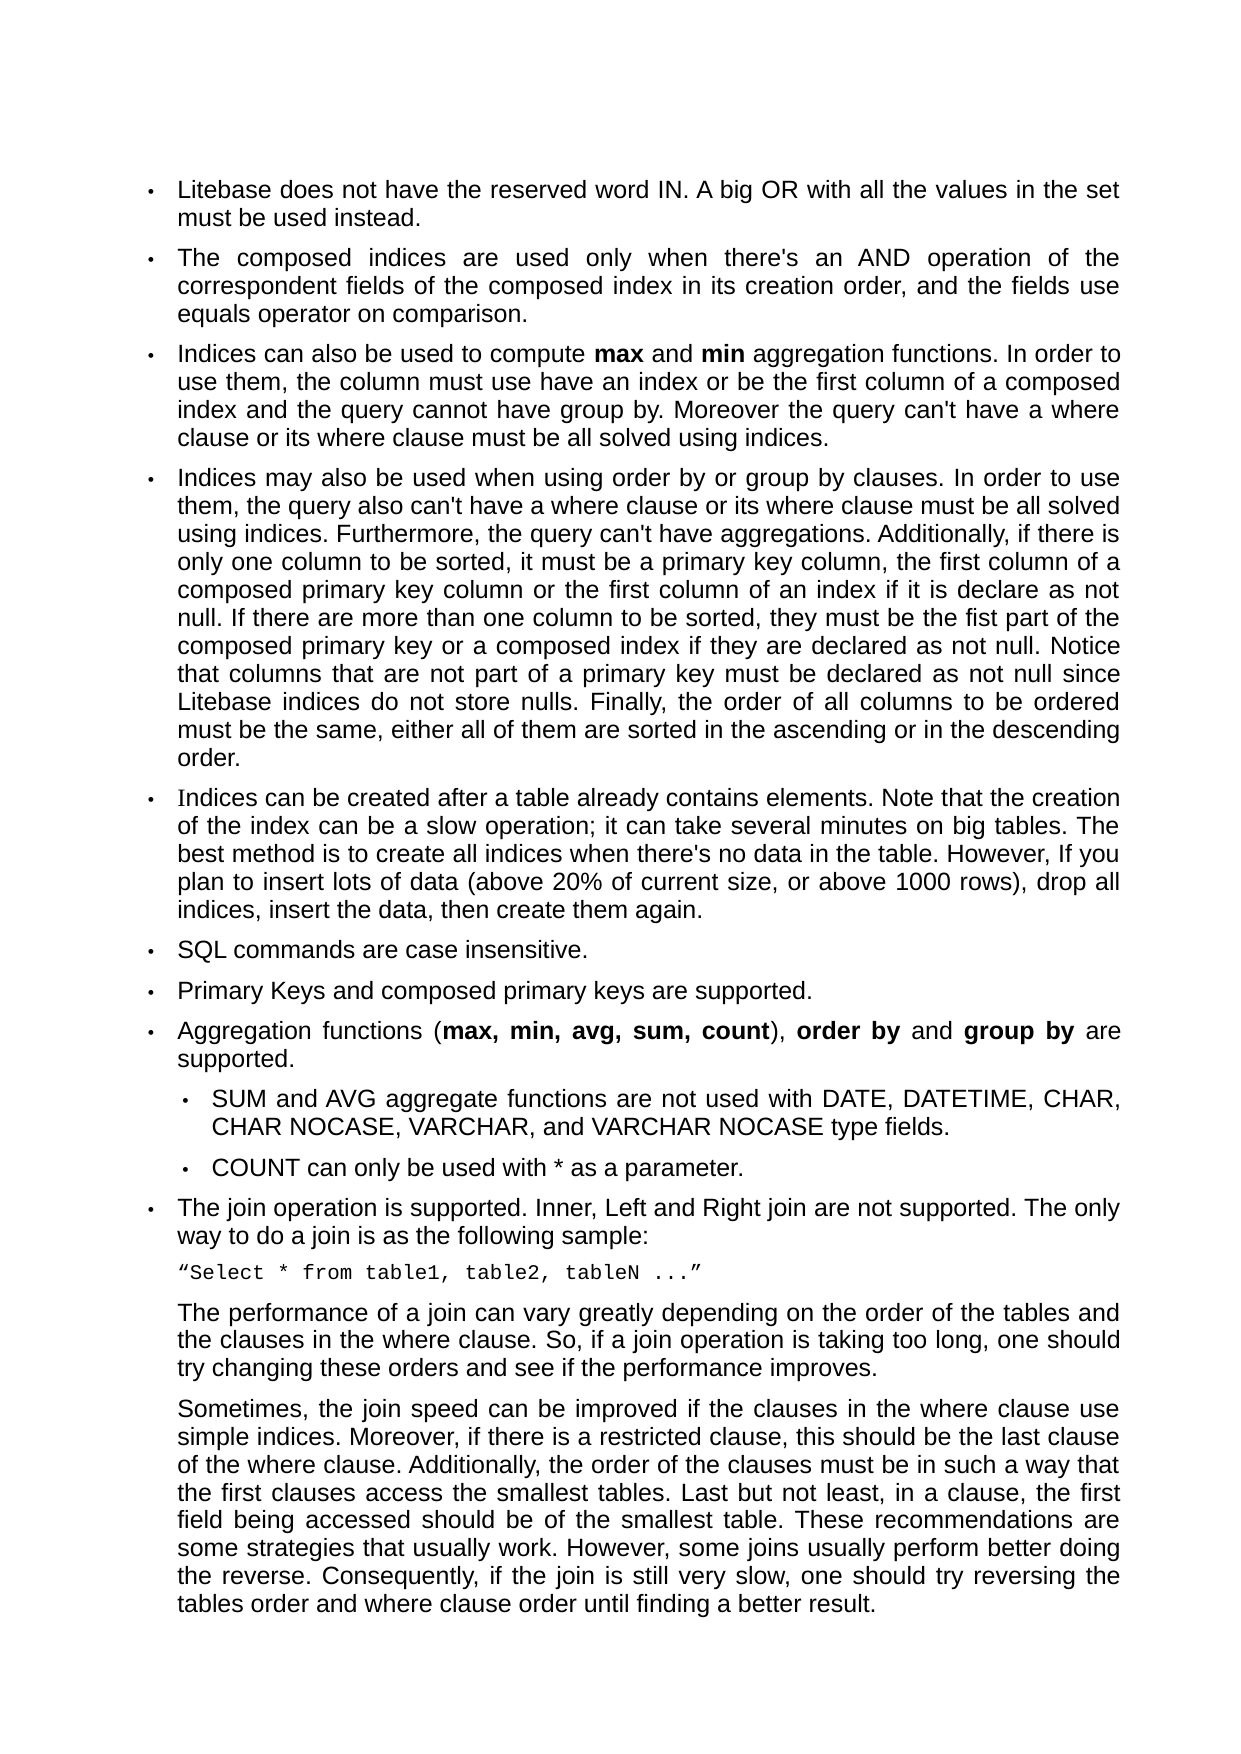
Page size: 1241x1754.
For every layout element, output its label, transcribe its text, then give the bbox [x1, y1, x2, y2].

list Indices can be created after a table already contains elements. Note that the creation of the index can be a slow operation; it can take several minutes on big tables. The best method is to create all indices when there's no data in the table. However, If you plan to insert lots of data (above 20% of current size, or above 1000 rows), drop all indices, insert the data, then create them again. [148, 784, 1122, 923]
list “Select * from table1, table2, tableN ...” [148, 1262, 1122, 1286]
list Indices may also be used when using order by or group by clauses. In order to use them, the query also can't have a where clause or its where clause must be all solved using indices. Furthermore, the query can't have aggregations. Additionally, if there is only one column to be sorted, it must be a primary key column, the first column of a composed primary key column or the first column of an index if it is declare as not null. If there are more than one column to be sorted, they must be the fist part of the composed primary key or a composed index if they are declared as not null. Notice that columns that are not part of a primary key must be declared as not null since Litebase indices do not store nulls. Finally, the order of all columns to be ordered must be the same, either all of them are sorted in the ascending or in the descending order. [148, 464, 1122, 771]
list SQL commands are case insensitive. [148, 936, 1122, 964]
list The join operation is supported. Inner, Left and Right join are not supported. The only way to do a join is as the following sample: [148, 1194, 1122, 1250]
list Indices can also be used to compute max and min aggregation functions. In order to use them, the column must use have an index or be the first column of a composed index and the query cannot have group by. Moreover the query can't have a where clause or its where clause must be all solved using indices. [148, 340, 1122, 452]
list SUM and AVG aggregate functions are not used with DATE, DATETIME, CHAR, CHAR NOCASE, VARCHAR, and VARCHAR NOCASE type fields. [182, 1085, 1122, 1141]
list The performance of a join can vary greatly depending on the order of the tables and the clauses in the where clause. So, if a join operation is taking too long, one should try changing these orders and see if the performance improves. [148, 1298, 1122, 1382]
list Primary Keys and composed primary keys are supported. [148, 976, 1122, 1004]
list Litebase does not have the reserved word IN. A big OR with all the values in the set must be used instead. [148, 176, 1122, 231]
list COUNT can only be used with * as a parameter. [182, 1153, 1122, 1181]
list Sometimes, the join speed can be improved if the clauses in the where clause use simple indices. Moreover, if there is a restricted clause, this should be the last clause of the where clause. Additionally, the order of the clauses must be in such a way that the first clauses access the smallest tables. Last but not least, in a clause, the first field being accessed should be of the smallest table. These recommendations are some strategies that usually work. However, some joins usually perform better doing the reverse. Consequently, if the join is still very slow, one should try reversing the tables order and where clause order until finding a better result. [148, 1395, 1122, 1618]
list Aggregation functions (max, min, avg, sum, count), order by and group by are supported. [148, 1017, 1122, 1073]
